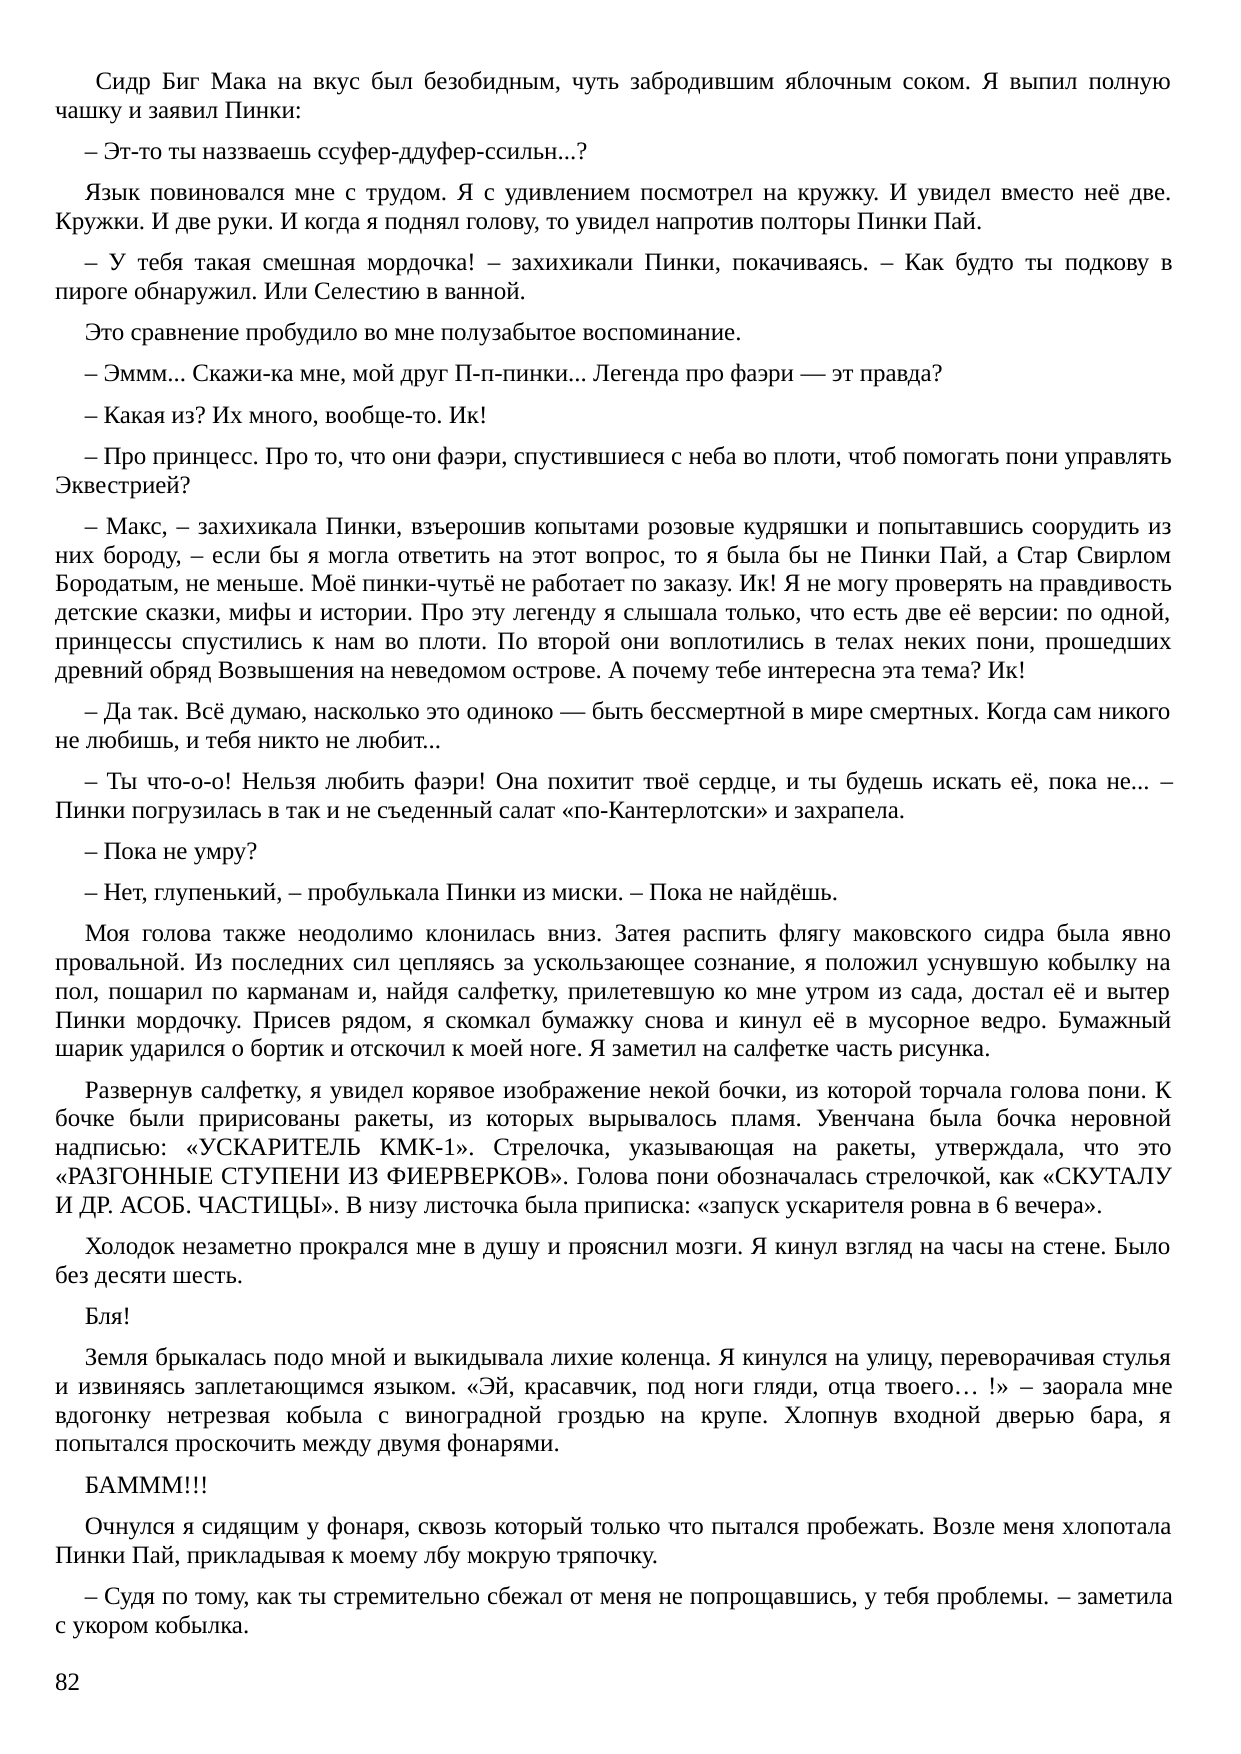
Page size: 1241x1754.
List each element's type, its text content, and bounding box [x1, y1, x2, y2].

text Сидр Биг Мака на вкус был безобидным, чуть забродившим яблочным соком. Я выпил полную чашку и заявил Пинки: [55, 66, 1173, 123]
text – Про принцесс. Про то, что они фаэри, спустившиеся с неба во плоти, чтоб помогать пони управлять Эквестрией? [55, 441, 1173, 498]
text – У тебя такая смешная мордочка! – захихикали Пинки, покачиваясь. – Как будто ты подкову в пироге обнаружил. Или Селестию в ванной. [55, 247, 1173, 305]
text – Пока не умру? [55, 836, 1173, 865]
text Бля! [55, 1301, 1173, 1330]
text – Эт-то ты наззваешь ссуфер-ддуфер-ссильн...? [55, 136, 1173, 165]
text – Эммм... Скажи-ка мне, мой друг П-п-пинки... Легенда про фаэри — эт правда? [55, 358, 1173, 387]
text Очнулся я сидящим у фонаря, сквозь который только что пытался пробежать. Возле меня хлопотала Пинки Пай, прикладывая к моему лбу мокрую тряпочку. [55, 1511, 1173, 1568]
text – Макс, – захихикала Пинки, взъерошив копытами розовые кудряшки и попытавшись соорудить из них бороду, – если бы я могла ответить на этот вопрос, то я была бы не Пинки Пай, а Стар Свирлом Бородатым, не меньше. Моё пинки-чутьё не работает по заказу. Ик! Я не могу проверять на правдивость детские сказки, мифы и истории. Про эту легенду я слышала только, что есть две её версии: по одной, принцессы спустились к нам во плоти. По второй они воплотились в телах неких пони, прошедших древний обряд Возвышения на неведомом острове. А почему тебе интересна эта тема? Ик! [55, 511, 1173, 683]
text Моя голова также неодолимо клонилась вниз. Затея распить флягу маковского сидра была явно провальной. Из последних сил цепляясь за ускользающее сознание, я положил уснувшую кобылку на пол, пошарил по карманам и, найдя салфетку, прилетевшую ко мне утром из сада, достал её и вытер Пинки мордочку. Присев рядом, я скомкал бумажку снова и кинул её в мусорное ведро. Бумажный шарик ударился о бортик и отскочил к моей ноге. Я заметил на салфетке часть рисунка. [55, 918, 1173, 1062]
text – Судя по тому, как ты стремительно сбежал от меня не попрощавшись, у тебя проблемы. – заметила с укором кобылка. [55, 1581, 1173, 1638]
text Развернув салфетку, я увидел корявое изображение некой бочки, из которой торчала голова пони. К бочке были пририсованы ракеты, из которых вырывалось пламя. Увенчана была бочка неровной надписью: «УСКАРИТЕЛЬ КМК-1». Стрелочка, указывающая на ракеты, утверждала, что это «РАЗГОННЫЕ СТУПЕНИ ИЗ ФИЕРВЕРКОВ». Голова пони обозначалась стрелочкой, как «СКУТАЛУ И ДР. АСОБ. ЧАСТИЦЫ». В низу листочка была приписка: «запуск ускарителя ровна в 6 вечера». [55, 1075, 1173, 1218]
text – Да так. Всё думаю, насколько это одиноко — быть бессмертной в мире смертных. Когда сам никого не любишь, и тебя никто не любит... [55, 696, 1173, 753]
text Земля брыкалась подо мной и выкидывала лихие коленца. Я кинулся на улицу, переворачивая стулья и извиняясь заплетающимся языком. «Эй, красавчик, под ноги гляди, отца твоего… !» – заорала мне вдогонку нетрезвая кобыла с виноградной гроздью на крупе. Хлопнув входной дверью бара, я попытался проскочить между двумя фонарями. [55, 1342, 1173, 1457]
text Язык повиновался мне с трудом. Я с удивлением посмотрел на кружку. И увидел вместо неё две. Кружки. И две руки. И когда я поднял голову, то увидел напротив полторы Пинки Пай. [55, 177, 1173, 235]
text – Ты что-о-о! Нельзя любить фаэри! Она похитит твоё сердце, и ты будешь искать её, пока не... – Пинки погрузилась в так и не съеденный салат «по-Кантерлотски» и захрапела. [55, 766, 1173, 823]
text – Нет, глупенький, – пробулькала Пинки из миски. – Пока не найдёшь. [55, 877, 1173, 906]
text БАМММ!!! [55, 1470, 1173, 1498]
text Холодок незаметно прокрался мне в душу и прояснил мозги. Я кинул взгляд на часы на стене. Было без десяти шесть. [55, 1231, 1173, 1288]
text – Какая из? Их много, вообще-то. Ик! [55, 400, 1173, 428]
text Это сравнение пробудило во мне полузабытое воспоминание. [55, 317, 1173, 346]
